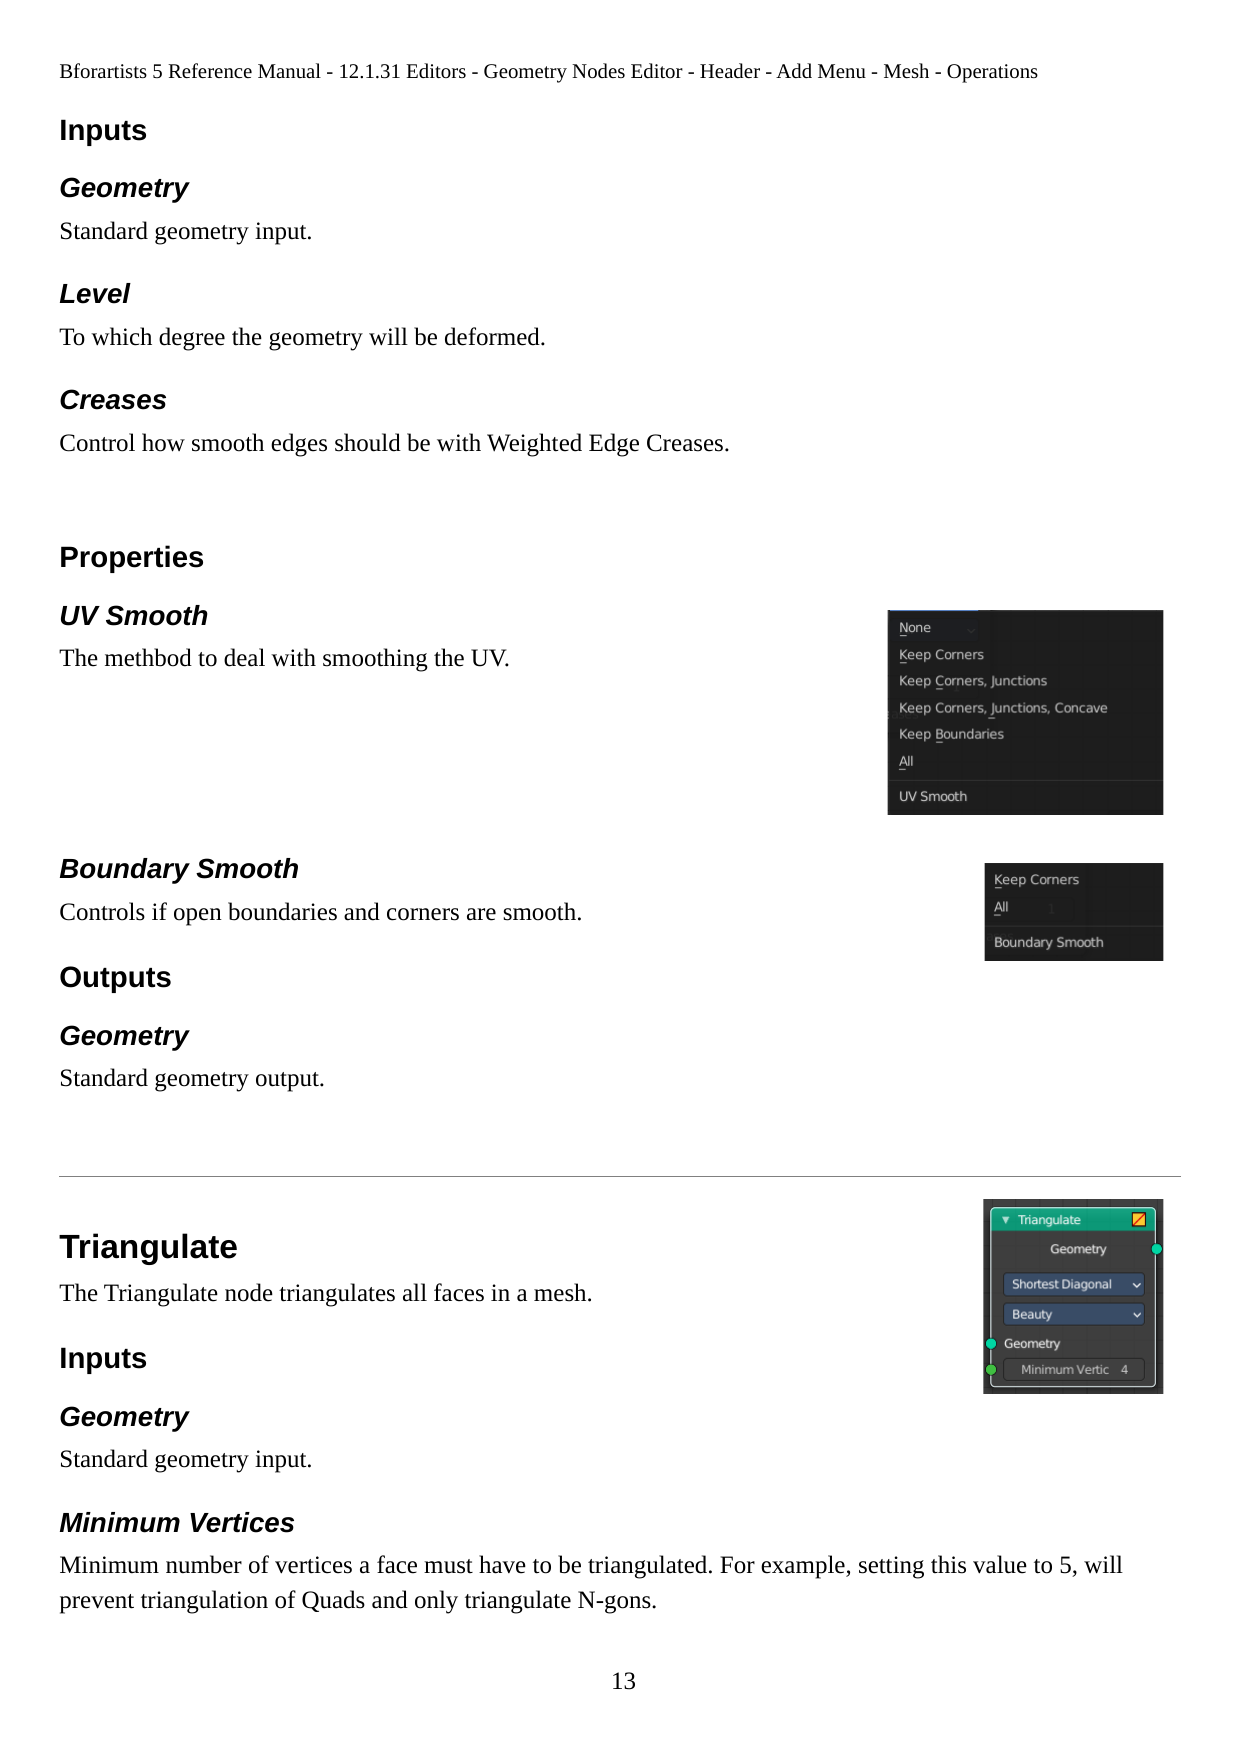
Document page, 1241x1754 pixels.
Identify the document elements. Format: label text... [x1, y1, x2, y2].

picture [983, 1199, 1164, 1394]
subtitle Geometry [59, 1019, 1181, 1051]
subtitle Properties [59, 540, 1181, 574]
subtitle UV Smooth [59, 599, 1181, 631]
subtitle Triangulate [59, 1226, 983, 1265]
picture [887, 610, 1164, 815]
subtitle Geometry [59, 1400, 1181, 1432]
subtitle Boundary Smooth [59, 852, 1181, 884]
text The Triangulate node triangulates all faces in a mesh. [59, 1278, 983, 1306]
subtitle Inputs [59, 113, 1181, 146]
text Standard geometry input. [59, 1444, 1181, 1473]
text Standard geometry output. [59, 1063, 1181, 1092]
text Minimum number of vertices a face must have to be triangulated. For example, setting this value to 5, will prevent triangulation of Quads and only triangulate N-gons. [59, 1550, 1181, 1613]
subtitle Outputs [59, 960, 1181, 994]
subtitle Inputs [59, 1341, 983, 1375]
text Controls if open boundaries and corners are smooth. [59, 897, 984, 925]
text Control how smooth edges should be with Weighted Edge Creases. [59, 428, 1181, 456]
subtitle Minimum Vertices [59, 1506, 1181, 1538]
text The methbod to deal with smoothing the UV. [59, 643, 887, 672]
subtitle Level [59, 277, 1181, 309]
subtitle [1164, 1341, 1181, 1375]
subtitle [1164, 1226, 1181, 1265]
picture [984, 863, 1164, 961]
subtitle Geometry [59, 171, 1181, 203]
subtitle Creases [59, 383, 1181, 415]
text Standard geometry input. [59, 216, 1181, 244]
text To which degree the geometry will be deformed. [59, 322, 1181, 350]
